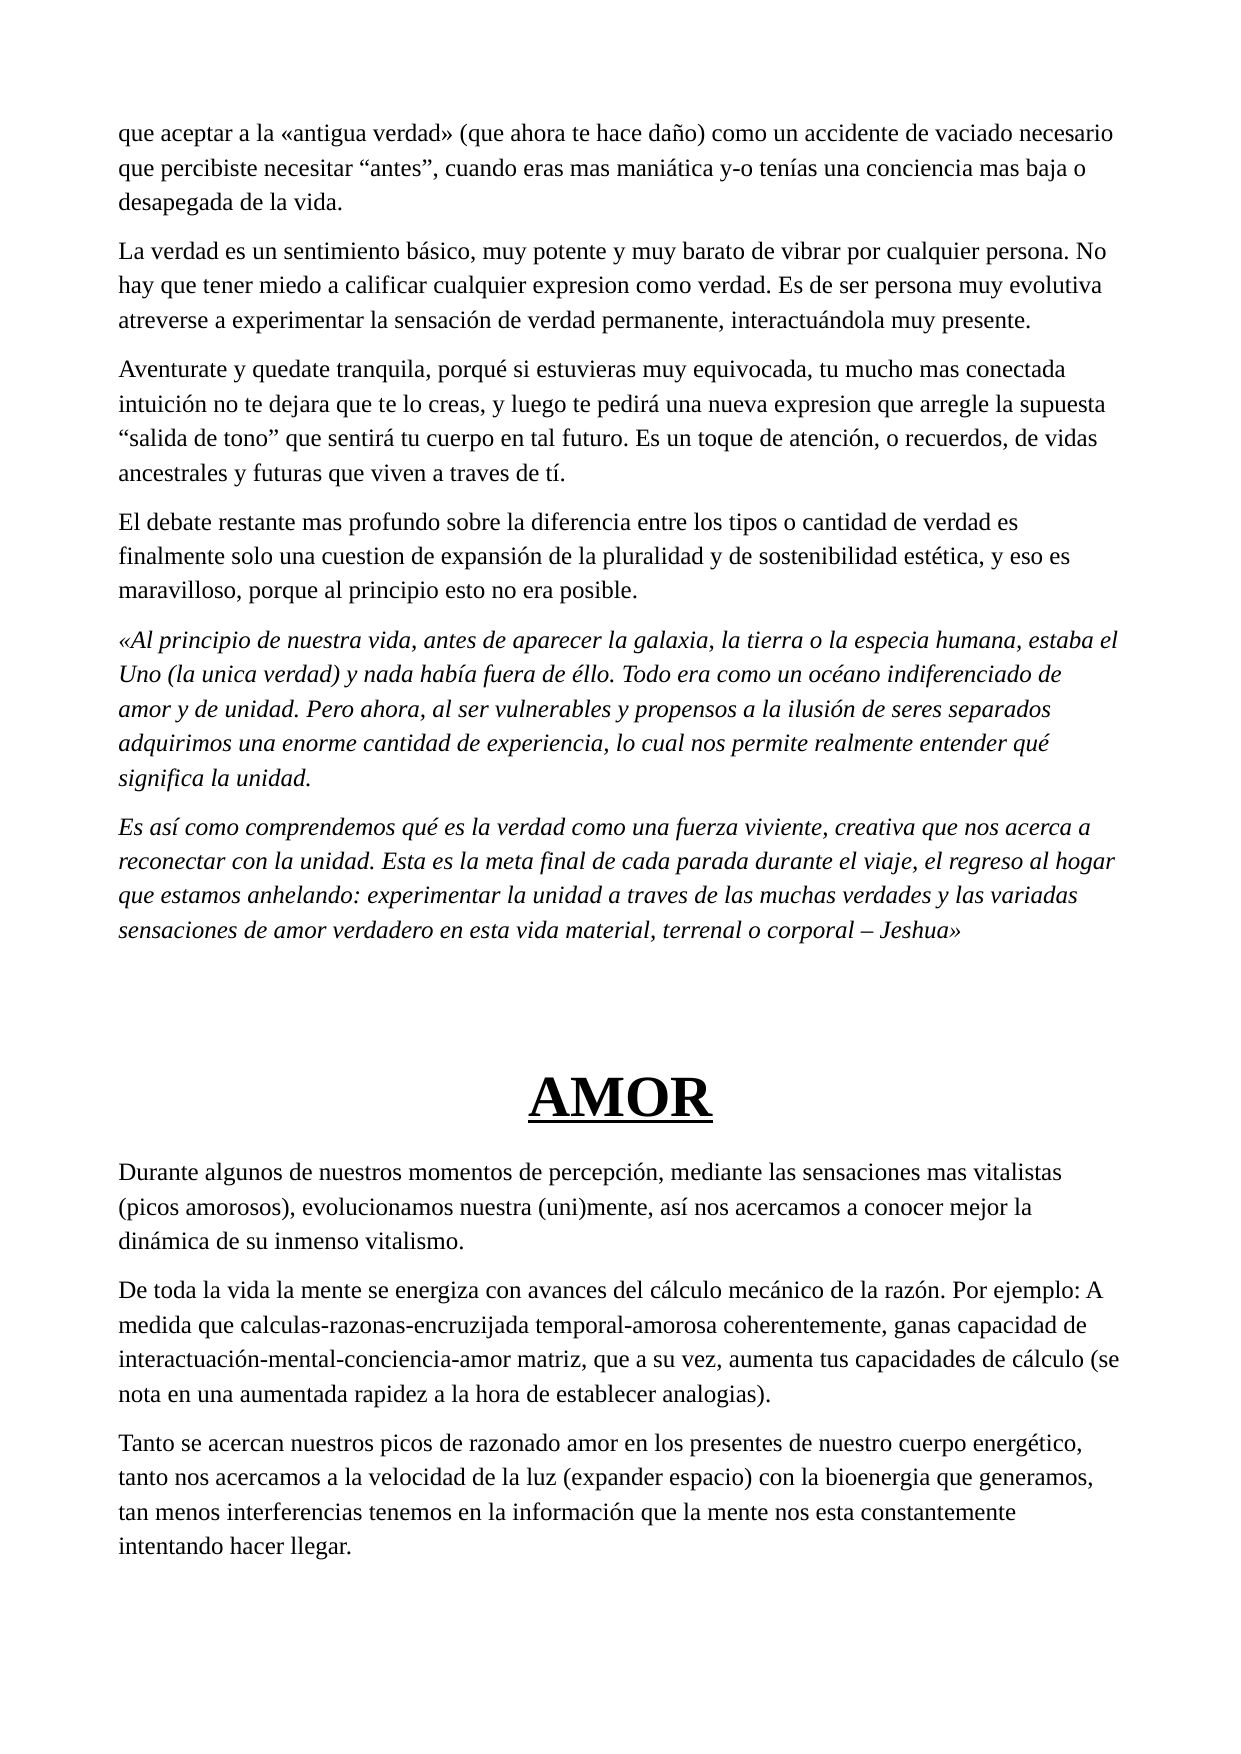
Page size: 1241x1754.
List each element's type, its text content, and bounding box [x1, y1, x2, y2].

text De toda la vida la mente se energiza con avances del cálculo mecánico de la razón. Por ejemplo: A medida que calculas-razonas-encruzijada temporal-amorosa coherentemente, ganas capacidad de interactuación-mental-conciencia-amor matriz, que a su vez, aumenta tus capacidades de cálculo (se nota en una aumentada rapidez a la hora de establecer analogias). [118, 1275, 1122, 1407]
text AMOR [118, 1062, 1122, 1129]
text Durante algunos de nuestros momentos de percepción, mediante las sensaciones mas vitalistas (picos amorosos), evolucionamos nuestra (uni)mente, así nos acercamos a conocer mejor la dinámica de su inmenso vitalismo. [118, 1157, 1122, 1255]
text Aventurate y quedate tranquila, porqué si estuvieras muy equivocada, tu mucho mas conectada intuición no te dejara que te lo creas, y luego te pedirá una nueva expresion que arregle la supuesta “salida de tono” que sentirá tu cuerpo en tal futuro. Es un toque de atención, o recuerdos, de vidas ancestrales y futuras que viven a traves de tí. [118, 354, 1122, 486]
text Es así como comprendemos qué es la verdad como una fuerza viviente, creativa que nos acerca a reconectar con la unidad. Esta es la meta final de cada parada durante el viaje, el regreso al hogar que estamos anhelando: experimentar la unidad a traves de las muchas verdades y las variadas sensaciones de amor verdadero en esta vida material, terrenal o corporal – Jeshua» [118, 812, 1122, 944]
text Tanto se acercan nuestros picos de razonado amor en los presentes de nuestro cuerpo energético, tanto nos acercamos a la velocidad de la luz (expander espacio) con la bioenergia que generamos, tan menos interferencias tenemos en la información que la mente nos esta constantemente intentando hacer llegar. [118, 1428, 1122, 1560]
text «Al principio de nuestra vida, antes de aparecer la galaxia, la tierra o la especia humana, estaba el Uno (la unica verdad) y nada había fuera de éllo. Todo era como un océano indiferenciado de amor y de unidad. Pero ahora, al ser vulnerables y propensos a la ilusión de seres separados adquirimos una enorme cantidad de experiencia, lo cual nos permite realmente entender qué significa la unidad. [118, 625, 1122, 791]
text La verdad es un sentimiento básico, muy potente y muy barato de vibrar por cualquier persona. No hay que tener miedo a calificar cualquier expresion como verdad. Es de ser persona muy evolutiva atreverse a experimentar la sensación de verdad permanente, interactuándola muy presente. [118, 236, 1122, 334]
text que aceptar a la «antigua verdad» (que ahora te hace daño) como un accidente de vaciado necesario que percibiste necesitar “antes”, cuando eras mas maniática y-o tenías una conciencia mas baja o desapegada de la vida. [118, 118, 1122, 216]
text El debate restante mas profundo sobre la diferencia entre los tipos o cantidad de verdad es finalmente solo una cuestion de expansión de la pluralidad y de sostenibilidad estética, y eso es maravilloso, porque al principio esto no era posible. [118, 507, 1122, 604]
